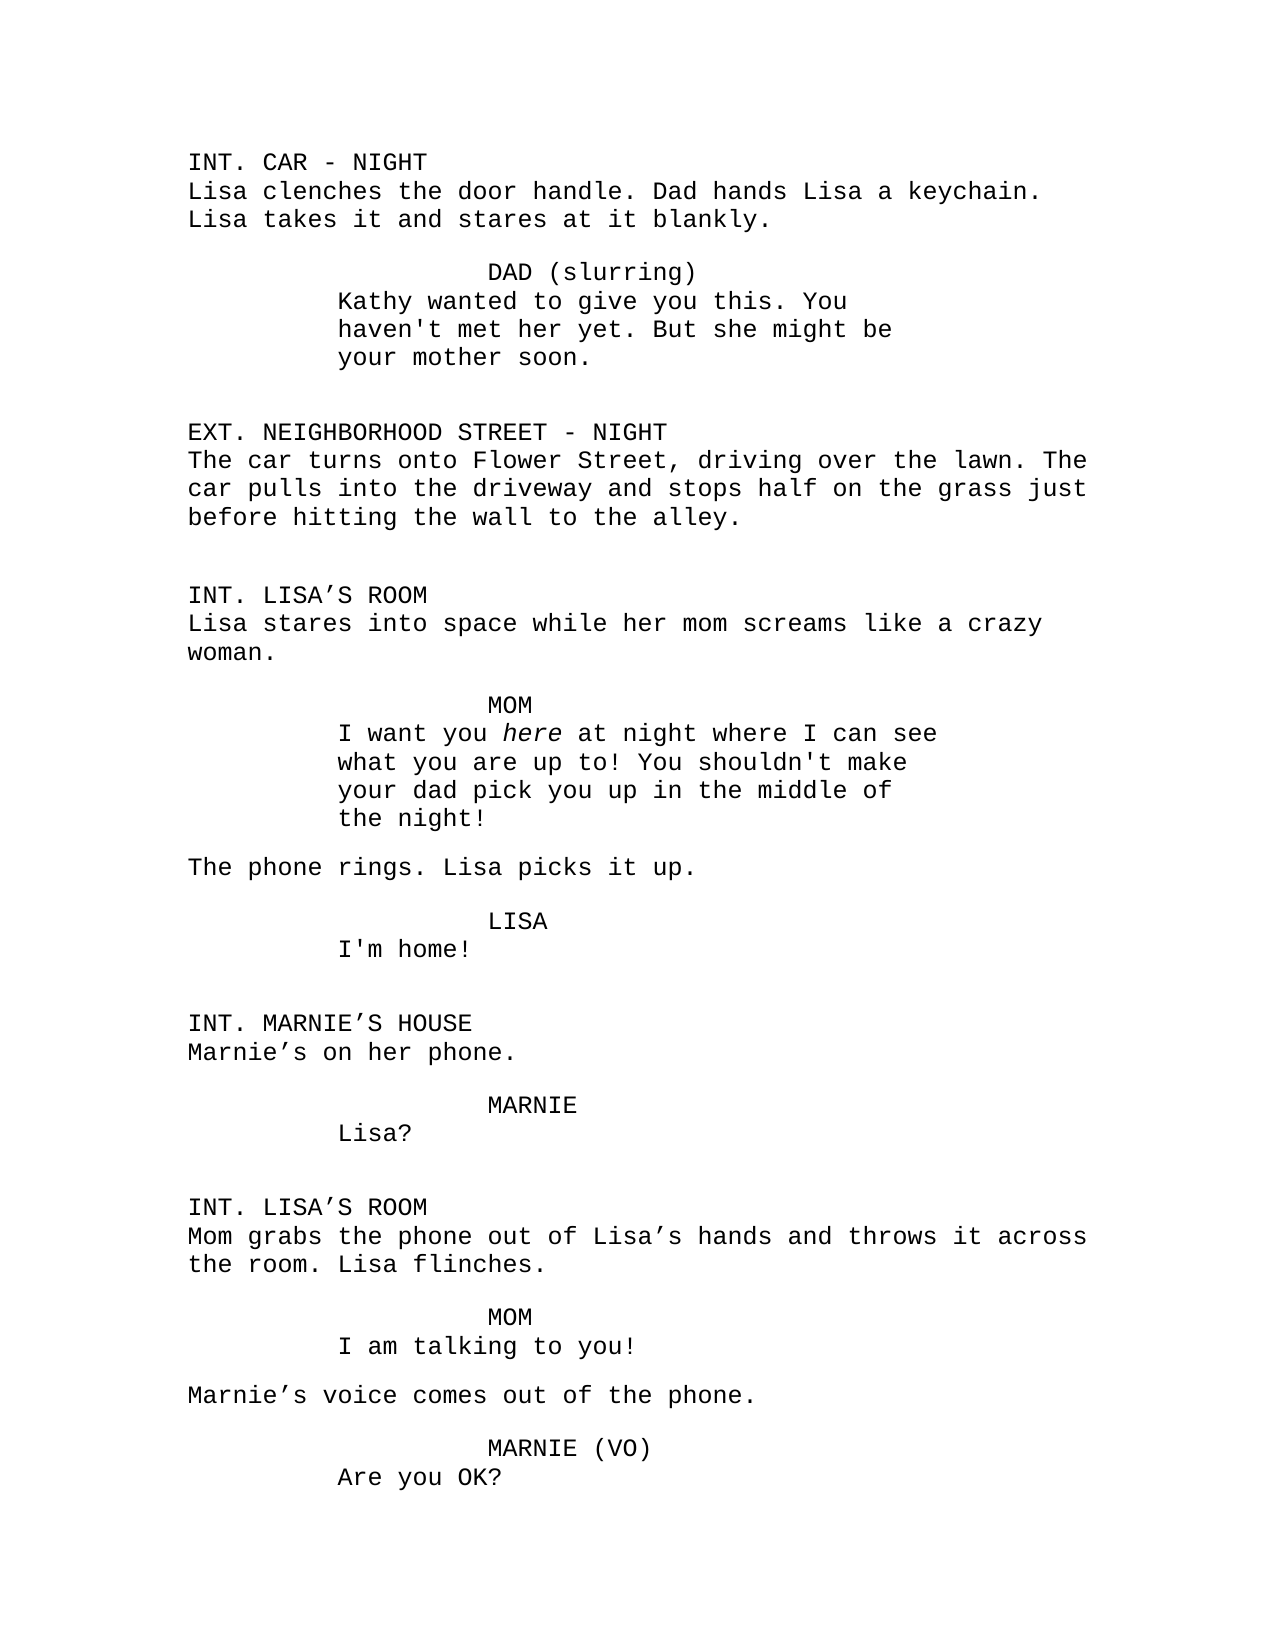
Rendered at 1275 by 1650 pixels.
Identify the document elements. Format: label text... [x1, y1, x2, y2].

text MARNIE [187, 1092, 1087, 1121]
text I want you here at night where I can see what you are up to! You shouldn't make your dad pick you up in the middle of the night! [337, 721, 937, 834]
subtitle EXT. NEIGHBORHOOD STREET - NIGHT [187, 419, 1087, 447]
text Lisa clenches the door handle. Dad hands Lisa a keychain. Lisa takes it and stares at it blankly. [187, 178, 1087, 235]
text Mom grabs the phone out of Lisa’s hands and throws it across the room. Lisa flinches. [187, 1223, 1087, 1280]
subtitle INT. LISA’S ROOM [187, 1195, 1087, 1223]
text Lisa stares into space while her mom screams like a crazy woman. [187, 611, 1087, 667]
text MARNIE (VO) [187, 1436, 1087, 1464]
text Marnie’s on her phone. [187, 1039, 1087, 1067]
text MOM [187, 692, 1087, 721]
text I'm home! [337, 937, 937, 965]
text I am talking to you! [337, 1333, 937, 1362]
text DAD (slurring) [187, 260, 1087, 288]
text The phone rings. Lisa picks it up. [187, 855, 1087, 883]
text LISA [187, 908, 1087, 937]
subtitle INT. CAR - NIGHT [187, 150, 1087, 178]
text Marnie’s voice comes out of the phone. [187, 1382, 1087, 1411]
text Are you OK? [337, 1464, 937, 1492]
subtitle INT. MARNIE’S HOUSE [187, 1011, 1087, 1039]
text Lisa? [337, 1121, 937, 1149]
subtitle INT. LISA’S ROOM [187, 582, 1087, 611]
text MOM [187, 1305, 1087, 1333]
text Kathy wanted to give you this. You haven't met her yet. But she might be your mother soon. [337, 288, 937, 373]
text The car turns onto Flower Street, driving over the lawn. The car pulls into the driveway and stops half on the grass just before hitting the wall to the alley. [187, 447, 1087, 532]
